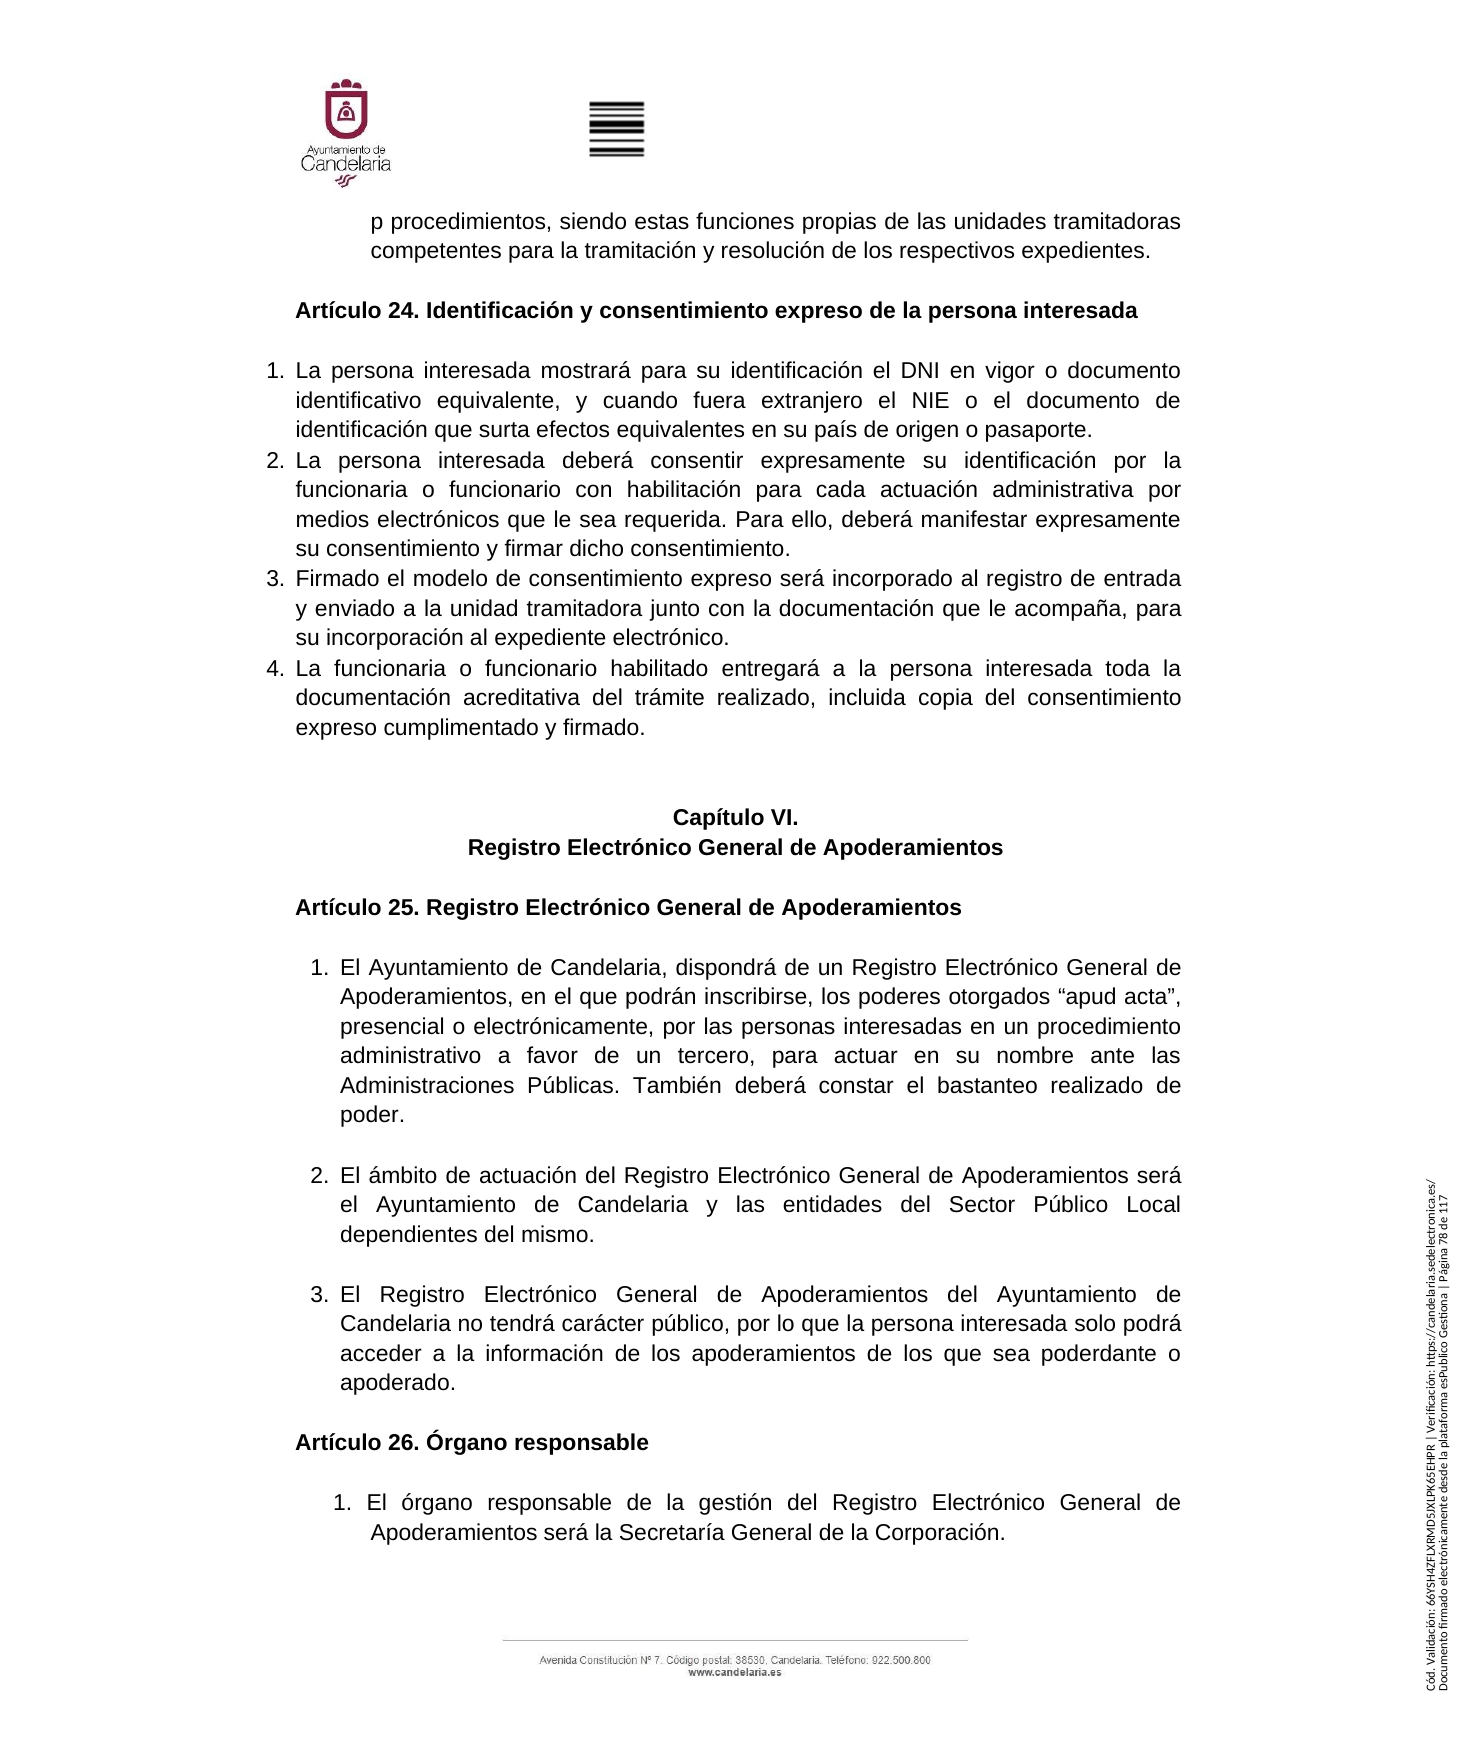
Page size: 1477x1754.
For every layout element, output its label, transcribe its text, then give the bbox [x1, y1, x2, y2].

list El ámbito de actuación del Registro Electrónico General de Apoderamientos será el Ayuntamiento de Candelaria y las entidades del Sector Público Local dependientes del mismo. [310, 1162, 1182, 1247]
list Firmado el modelo de consentimiento expreso será incorporado al registro de entrada y enviado a la unidad tramitadora junto con la documentación que le acompaña, para su incorporación al expediente electrónico. [266, 565, 1182, 651]
subtitle Artículo 26. Órgano responsable [295, 1429, 1182, 1456]
list La persona interesada deberá consentir expresamente su identificación por la funcionaria o funcionario con habilitación para cada actuación administrativa por medios electrónicos que le sea requerida. Para ello, deberá manifestar expresamente su consentimiento y firmar dicho consentimiento. [266, 447, 1182, 561]
list La persona interesada mostrará para su identificación el DNI en vigor o documento identificativo equivalente, y cuando fuera extranjero el NIE o el documento de identificación que surta efectos equivalentes en su país de origen o pasaporte. [266, 357, 1182, 443]
list El Ayuntamiento de Candelaria, dispondrá de un Registro Electrónico General de Apoderamientos, en el que podrán inscribirse, los poderes otorgados “apud acta”, presencial o electrónicamente, por las personas interesadas en un procedimiento administrativo a favor de un tercero, para actuar en su nombre ante las Administraciones Públicas. También deberá constar el bastanteo realizado de poder. [310, 954, 1182, 1127]
list La funcionaria o funcionario habilitado entregará a la persona interesada toda la documentación acreditativa del trámite realizado, incluida copia del consentimiento expreso cumplimentado y firmado. [266, 655, 1182, 740]
text Capítulo VI. [338, 804, 1140, 830]
subtitle Artículo 25. Registro Electrónico General de Apoderamientos [295, 894, 1182, 920]
text Registro Electrónico General de Apoderamientos [338, 834, 1140, 860]
text 1. El órgano responsable de la gestión del Registro Electrónico General de Apoderamientos será la Secretaría General de la Corporación. [333, 1489, 1182, 1545]
text p procedimientos, siendo estas funciones propias de las unidades tramitadoras competentes para la tramitación y resolución de los respectivos expedientes. [333, 208, 1182, 264]
list El Registro Electrónico General de Apoderamientos del Ayuntamiento de Candelaria no tendrá carácter público, por lo que la persona interesada solo podrá acceder a la información de los apoderamientos de los que sea poderdante o apoderado. [310, 1281, 1182, 1395]
subtitle Artículo 24. Identificación y consentimiento expreso de la persona interesada [295, 297, 1182, 324]
